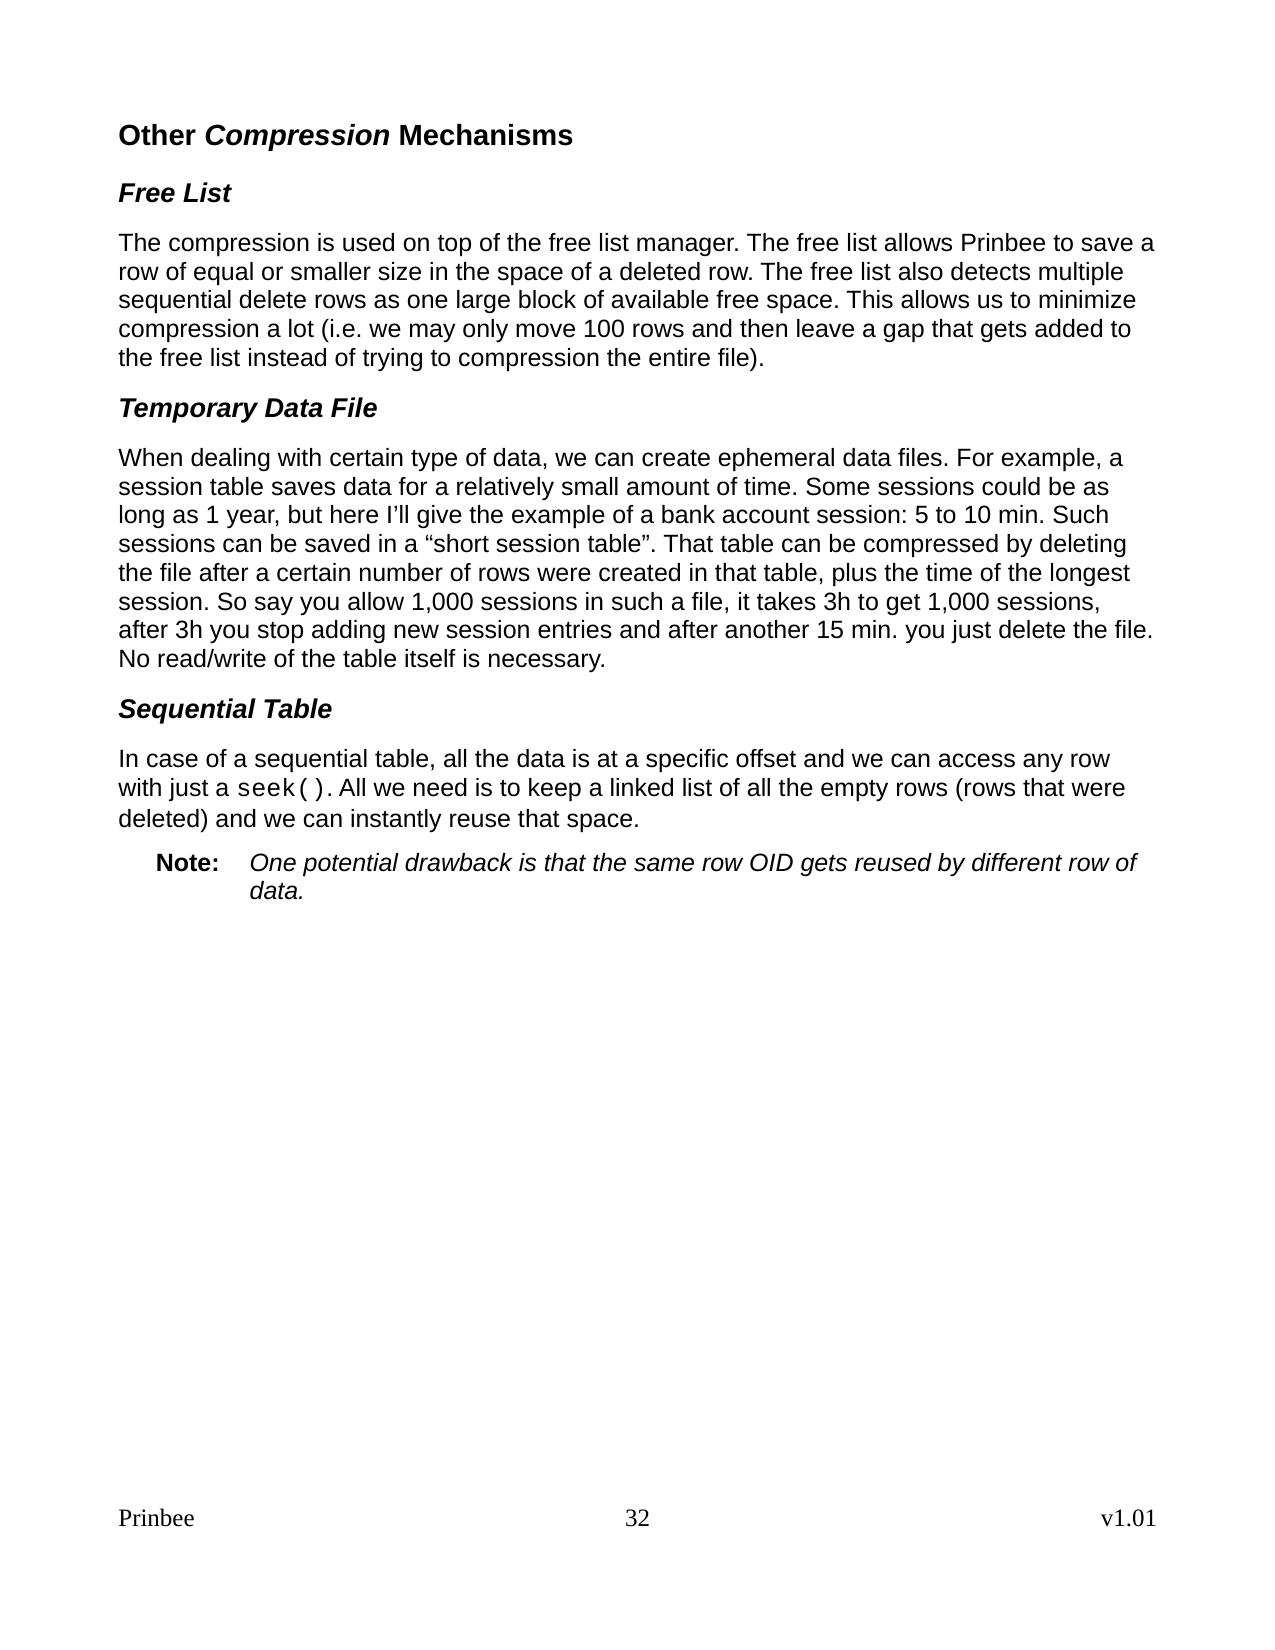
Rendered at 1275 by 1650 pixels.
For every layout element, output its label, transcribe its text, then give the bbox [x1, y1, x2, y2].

subtitle Sequential Table [118, 693, 1157, 724]
text The compression is used on top of the free list manager. The free list allows Prinbee to save a row of equal or smaller size in the space of a deleted row. The free list also detects multiple sequential delete rows as one large block of available free space. This allows us to minimize compression a lot (i.e. we may only move 100 rows and then leave a gap that gets added to the free list instead of trying to compression the entire file). [118, 228, 1157, 372]
subtitle Other Compression Mechanisms [118, 118, 1157, 152]
text Note: One potential drawback is that the same row OID gets reused by different row of data. [156, 848, 1157, 905]
subtitle Temporary Data File [118, 392, 1157, 423]
subtitle Free List [118, 177, 1157, 208]
text When dealing with certain type of data, we can create ephemeral data files. For example, a session table saves data for a relatively small amount of time. Some sessions could be as long as 1 year, but here I’ll give the example of a bank account session: 5 to 10 min. Such sessions can be saved in a “short session table”. That table can be compressed by deleting the file after a certain number of rows were created in that table, plus the time of the longest session. So say you allow 1,000 sessions in such a file, it takes 3h to get 1,000 sessions, after 3h you stop adding new session entries and after another 15 min. you just delete the file. No read/write of the table itself is necessary. [118, 443, 1157, 673]
text In case of a sequential table, all the data is at a specific offset and we can access any row with just a seek(). All we need is to keep a linked list of all the empty rows (rows that were deleted) and we can instantly reuse that space. [118, 744, 1157, 833]
